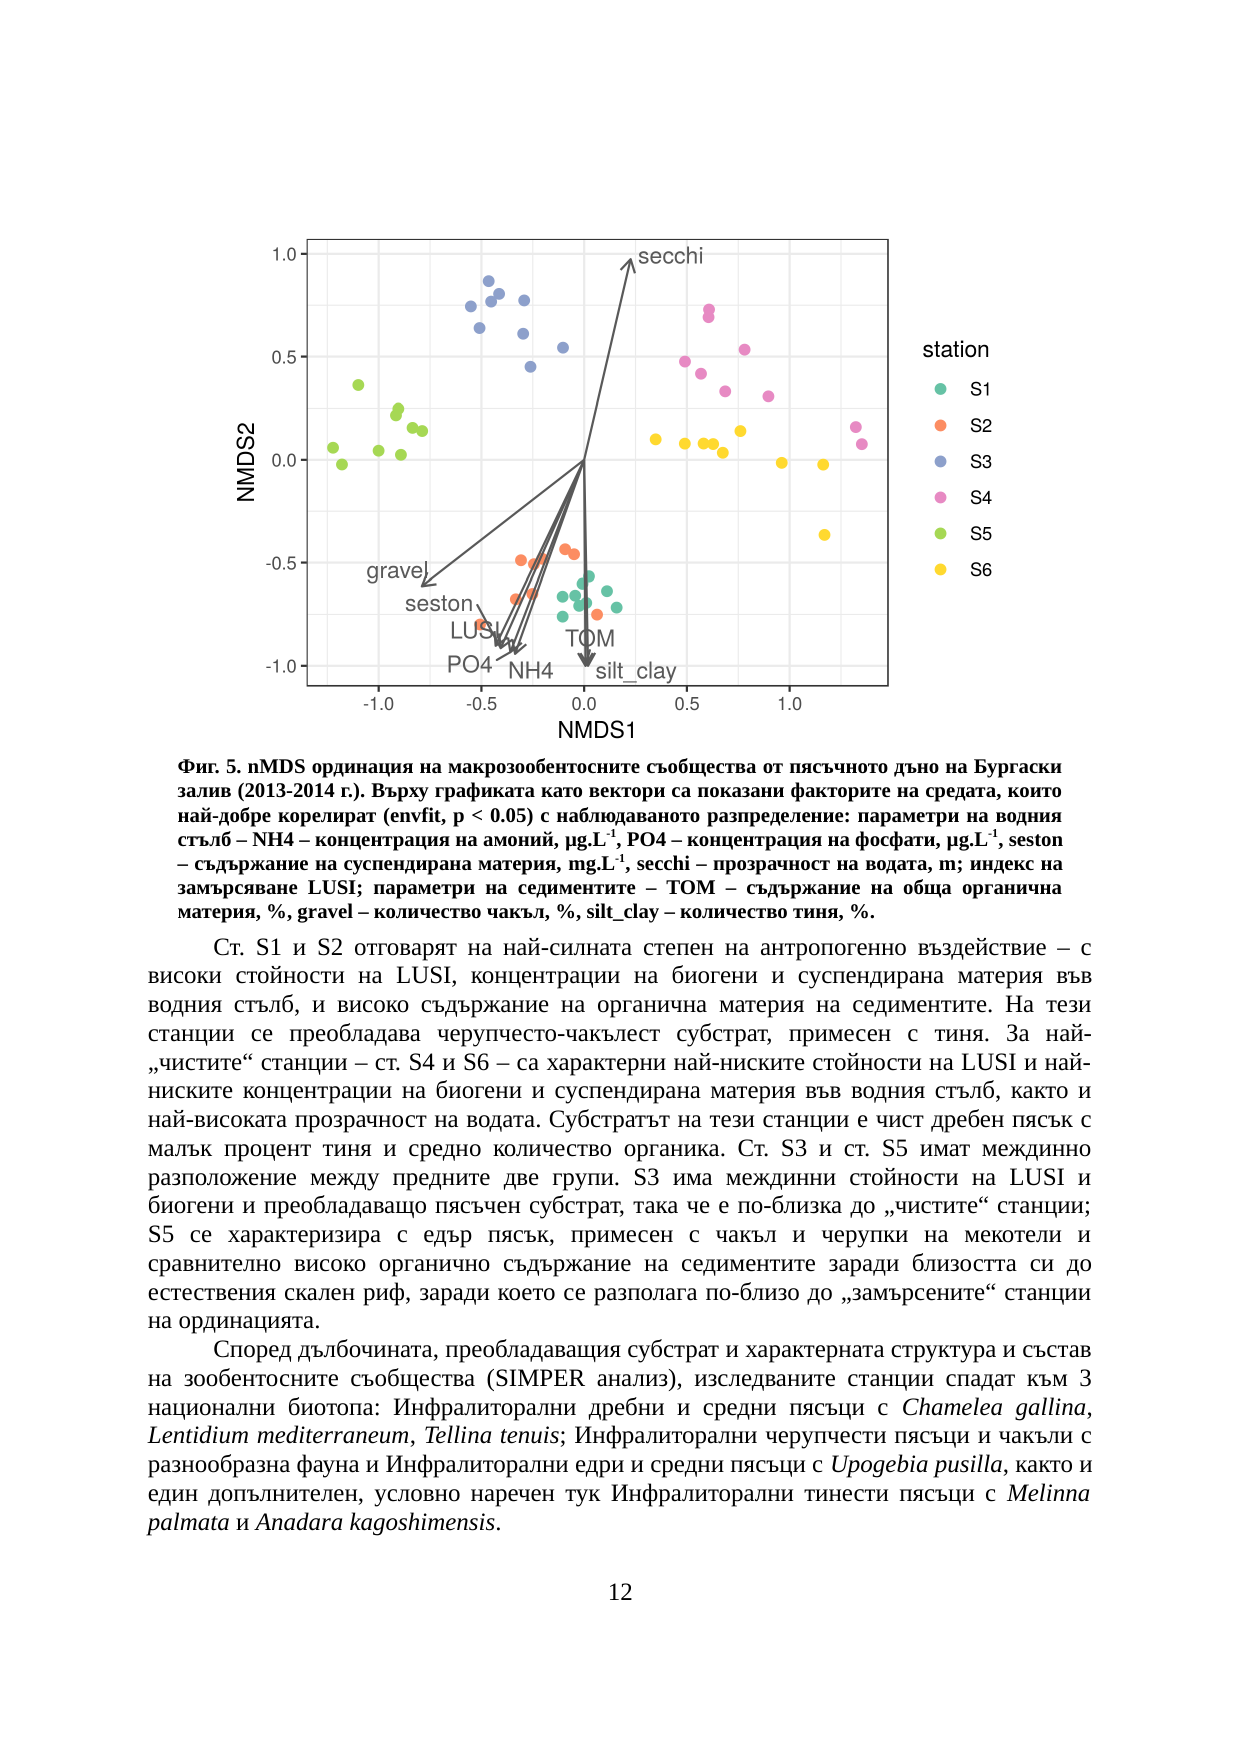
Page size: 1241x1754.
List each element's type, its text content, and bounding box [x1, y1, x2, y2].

text Според дълбочината, преобладаващия субстрат и характерната структура и състав на зообентосните съобщества (SIMPER анализ), изследваните станции спадат към 3 национални биотопа: Инфралиторални дребни и средни пясъци с Chamelea gallina, Lentidium mediterraneum, Tellina tenuis; Инфралиторални черупчести пясъци и чакъли с разнообразна фауна и Инфралиторални едри и средни пясъци с Upogebia pusilla, както и един допълнителен, условно наречен тук Инфралиторални тинести пясъци с Melinna palmata и Anadara kagoshimensis. [148, 1334, 1093, 1535]
text Фиг. 5. nMDS ординация на макрозообентосните съобщества от пясъчното дъно на Бургаски залив (2013-2014 г.). Върху графиката като вектори са показани факторите на средата, които най-добре корелират (envfit, p < 0.05) с наблюдаваното разпределение: параметри на водния стълб – NH4 – концентрация на амоний, µg.L-1, PO4 – концентрация на фосфати, µg.L-1, seston – съдържание на суспендирана материя, mg.L-1, secchi – прозрачност на водата, m; индекс на замърсяване LUSI; параметри на седиментите – TOM – съдържание на обща органична материя, %, gravel – количество чакъл, %, silt_clay – количество тиня, %. [177, 755, 1063, 923]
picture [177, 227, 1063, 755]
text Ст. S1 и S2 отговарят на най-силната степен на антропогенно въздействие – с високи стойности на LUSI, концентрации на биогени и суспендирана материя във водния стълб, и високо съдържание на органична материя на седиментите. На тези станции се преобладава черупчесто-чакълест субстрат, примесен с тиня. За най-„чистите“ станции – ст. S4 и S6 – са характерни най-ниските стойности на LUSI и най-ниските концентрации на биогени и суспендирана материя във водния стълб, както и най-високата прозрачност на водата. Субстратът на тези станции е чист дребен пясък с малък процент тиня и средно количество органика. Ст. S3 и ст. S5 имат междинно разположение между предните две групи. S3 има междинни стойности на LUSI и биогени и преобладаващо пясъчен субстрат, така че е по-близка до „чистите“ станции; S5 се характеризира с едър пясък, примесен с чакъл и черупки на мекотели и сравнително високо органично съдържание на седиментите заради близостта си до естествения скален риф, заради което се разполага по-близо до „замърсените“ станции на ординацията. [148, 932, 1093, 1334]
